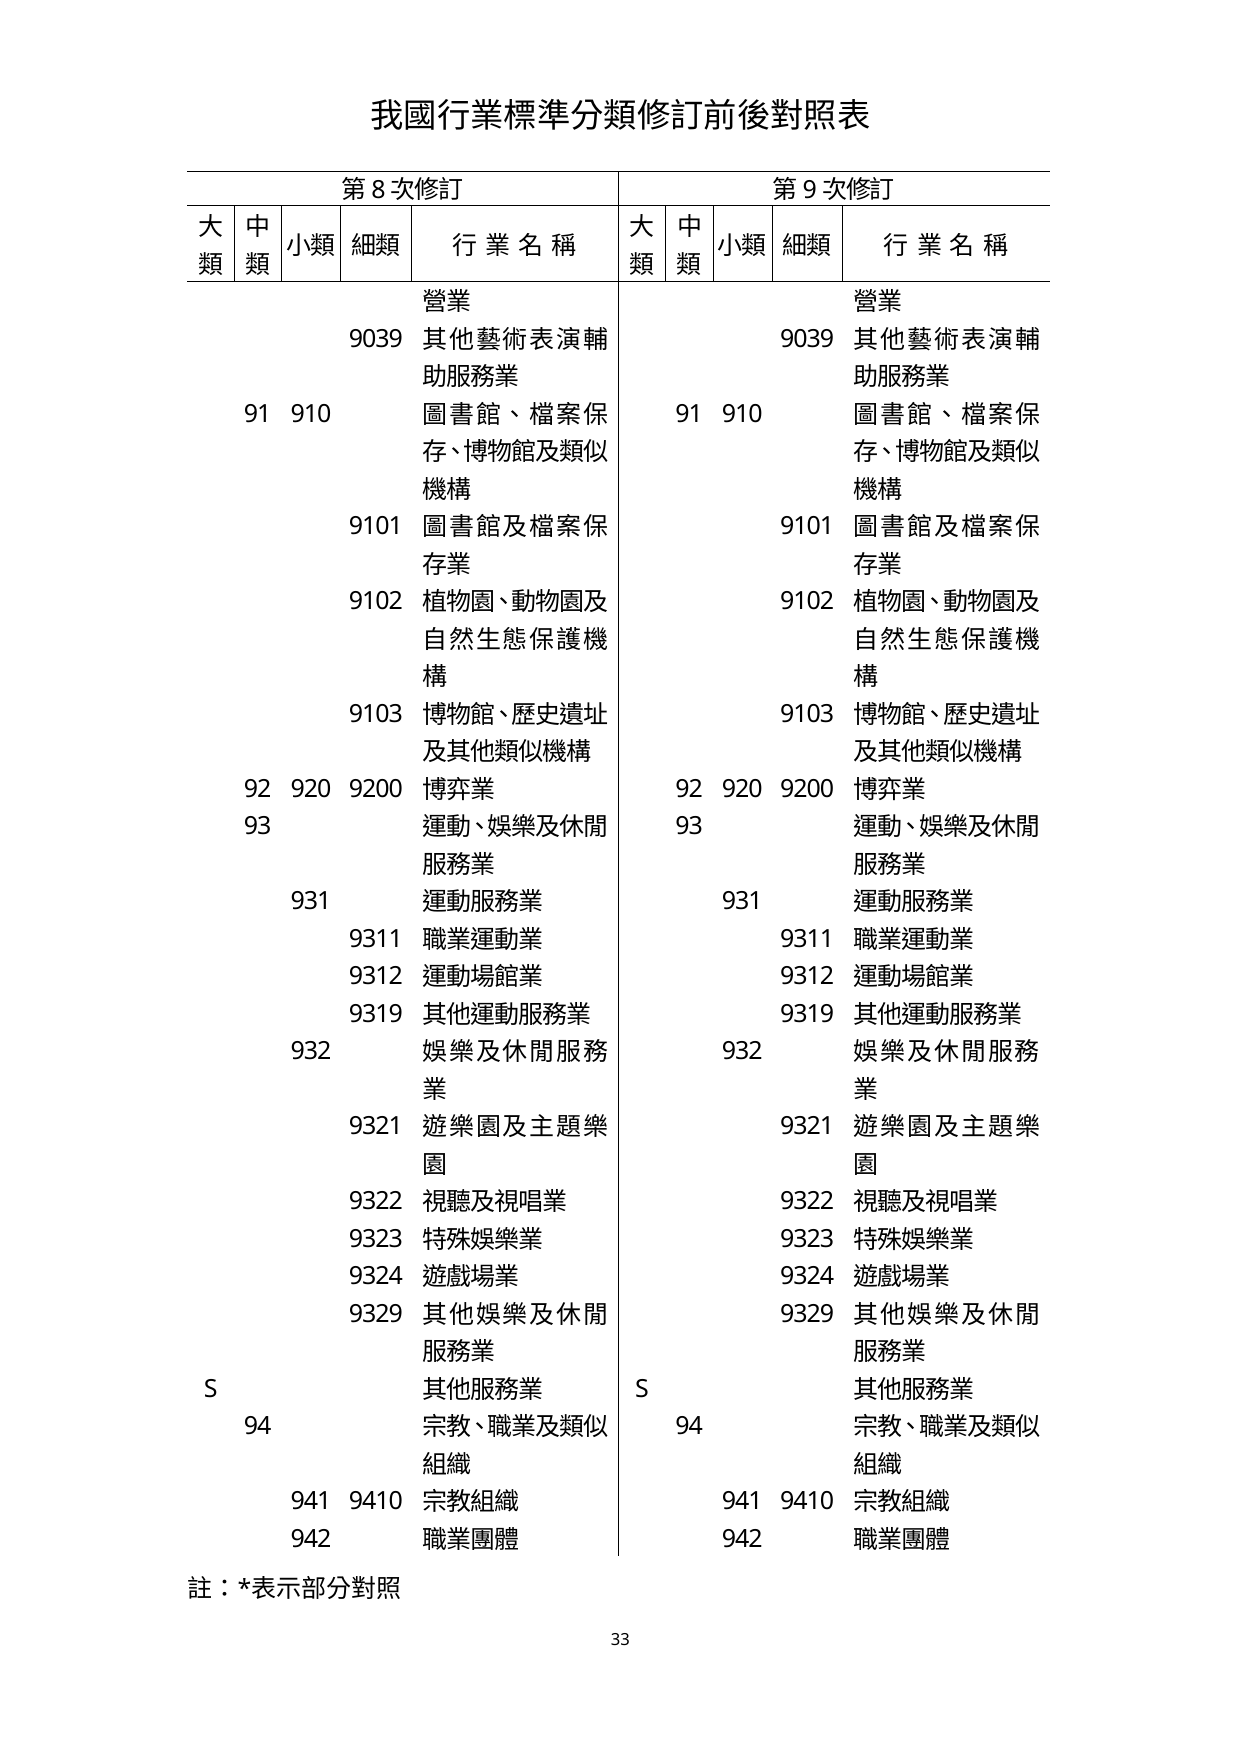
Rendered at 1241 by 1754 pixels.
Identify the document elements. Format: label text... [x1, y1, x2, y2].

table_cell [187, 694, 234, 769]
table_cell [234, 919, 282, 956]
table_cell [282, 319, 341, 394]
table_cell 其他娛樂及休閒服務業 [412, 1294, 618, 1369]
table_cell [619, 506, 666, 581]
table_cell 9322 [341, 1181, 412, 1219]
table_cell 博物館、歷史遺址及其他類似機構 [843, 694, 1050, 769]
table_cell [666, 1256, 713, 1294]
table_cell 博物館、歷史遺址及其他類似機構 [412, 694, 618, 769]
table_cell [282, 282, 341, 319]
table_cell [666, 282, 713, 319]
table_cell 其他運動服務業 [843, 994, 1050, 1031]
table_cell 細類 [773, 206, 842, 281]
table_cell 博弈業 [412, 769, 618, 806]
table_cell [187, 1219, 234, 1256]
table_cell 植物園、動物園及自然生態保護機構 [412, 581, 618, 694]
table_cell [619, 956, 666, 994]
table_cell 其他運動服務業 [412, 994, 618, 1031]
table_cell [234, 282, 282, 319]
table_cell [341, 394, 412, 506]
table_cell [772, 1369, 843, 1406]
table_cell 營業 [412, 282, 618, 319]
table_cell [619, 282, 666, 319]
table_cell [666, 694, 713, 769]
table_cell 92 [234, 769, 282, 806]
table_cell 遊樂園及主題樂園 [412, 1106, 618, 1181]
table_cell [713, 806, 772, 881]
table_cell 9329 [772, 1294, 843, 1369]
table_cell [234, 881, 282, 919]
table_cell [619, 1519, 666, 1556]
table_cell [341, 1031, 412, 1106]
table_cell [282, 694, 341, 769]
table_cell [187, 1481, 234, 1519]
table_cell 931 [282, 881, 341, 919]
table_cell 9101 [341, 506, 412, 581]
table_cell [772, 282, 843, 319]
table_cell 營業 [843, 282, 1050, 319]
table_cell [282, 956, 341, 994]
table_header 第8次修訂 [187, 172, 618, 205]
table_cell [619, 694, 666, 769]
table_cell 91 [234, 394, 282, 506]
table_cell [282, 1256, 341, 1294]
table_cell [713, 1256, 772, 1294]
table_cell [282, 919, 341, 956]
table_cell [619, 994, 666, 1031]
table_cell 9324 [772, 1256, 843, 1294]
table_cell [341, 1519, 412, 1556]
table_cell [666, 1031, 713, 1106]
table_cell [282, 806, 341, 881]
table_cell [772, 1031, 843, 1106]
table_cell [187, 1106, 234, 1181]
table_cell 博弈業 [843, 769, 1050, 806]
table_cell [187, 994, 234, 1031]
table_cell [187, 919, 234, 956]
table_cell [713, 1219, 772, 1256]
table_cell S [619, 1369, 666, 1406]
table_cell 宗教、職業及類似組織 [412, 1406, 618, 1481]
table_cell 圖書館及檔案保存業 [843, 506, 1050, 581]
table_cell [282, 1369, 341, 1406]
table_cell [234, 994, 282, 1031]
table_cell [713, 956, 772, 994]
table_cell 9102 [341, 581, 412, 694]
table_cell [187, 1031, 234, 1106]
table_cell [234, 1181, 282, 1219]
table_cell [341, 1369, 412, 1406]
table_cell 行 業 名 稱 [843, 206, 1050, 281]
table_cell 運動、娛樂及休閒服務業 [843, 806, 1050, 881]
table_cell [713, 1294, 772, 1369]
table_cell 9102 [772, 581, 843, 694]
table_cell [619, 1406, 666, 1481]
table_cell [713, 1106, 772, 1181]
table_cell 9410 [772, 1481, 843, 1519]
table_cell 9039 [772, 319, 843, 394]
table_cell 932 [713, 1031, 772, 1106]
table_cell [666, 956, 713, 994]
table_cell [772, 1406, 843, 1481]
table_cell 宗教組織 [412, 1481, 618, 1519]
table_cell 職業運動業 [843, 919, 1050, 956]
table_cell 9103 [341, 694, 412, 769]
table_cell [234, 956, 282, 994]
table_cell [713, 919, 772, 956]
table_cell 942 [282, 1519, 341, 1556]
table_cell 運動、娛樂及休閒服務業 [412, 806, 618, 881]
table_cell 遊戲場業 [412, 1256, 618, 1294]
table_cell [619, 1481, 666, 1519]
table_cell 細類 [341, 206, 411, 281]
table_cell 9103 [772, 694, 843, 769]
table_cell 9200 [341, 769, 412, 806]
table_cell [187, 1406, 234, 1481]
table_cell 9321 [772, 1106, 843, 1181]
table_cell [772, 1519, 843, 1556]
table_cell [619, 1294, 666, 1369]
table_cell 91 [666, 394, 713, 506]
table_cell [772, 806, 843, 881]
table_cell 娛樂及休閒服務業 [412, 1031, 618, 1106]
table_cell [341, 806, 412, 881]
table_cell 9410 [341, 1481, 412, 1519]
table_cell 93 [234, 806, 282, 881]
table_cell [772, 394, 843, 506]
table_cell 植物園、動物園及自然生態保護機構 [843, 581, 1050, 694]
table_cell [282, 994, 341, 1031]
table_cell [666, 1481, 713, 1519]
table_cell [619, 394, 666, 506]
table_cell [234, 1369, 282, 1406]
table_cell [234, 1519, 282, 1556]
table_header 第9次修訂 [619, 172, 1050, 205]
table_cell [234, 1294, 282, 1369]
table_cell 其他藝術表演輔助服務業 [843, 319, 1050, 394]
table_cell [713, 581, 772, 694]
table_cell 9329 [341, 1294, 412, 1369]
table_cell 94 [234, 1406, 282, 1481]
table_cell [282, 1181, 341, 1219]
table_cell 9039 [341, 319, 412, 394]
table_cell 9311 [341, 919, 412, 956]
table_cell [187, 581, 234, 694]
table_cell [619, 1106, 666, 1181]
table_cell 特殊娛樂業 [843, 1219, 1050, 1256]
table_cell [234, 1481, 282, 1519]
table_cell 94 [666, 1406, 713, 1481]
table_cell [713, 1369, 772, 1406]
table_cell [234, 319, 282, 394]
table_cell [666, 1219, 713, 1256]
table_cell [619, 1256, 666, 1294]
table_cell 920 [282, 769, 341, 806]
table_cell [619, 1031, 666, 1106]
table_cell [282, 581, 341, 694]
table_cell 9312 [772, 956, 843, 994]
table_cell [282, 1406, 341, 1481]
table_cell S [187, 1369, 234, 1406]
table_cell 9324 [341, 1256, 412, 1294]
table_cell 遊樂園及主題樂園 [843, 1106, 1050, 1181]
table_cell [666, 506, 713, 581]
table_cell 運動場館業 [843, 956, 1050, 994]
table_cell [234, 506, 282, 581]
table_cell [187, 806, 234, 881]
table_cell 職業團體 [843, 1519, 1050, 1556]
table_cell [234, 1219, 282, 1256]
table_cell [713, 1406, 772, 1481]
table_cell 9323 [341, 1219, 412, 1256]
table_cell 運動場館業 [412, 956, 618, 994]
table_cell 運動服務業 [843, 881, 1050, 919]
table_cell [713, 994, 772, 1031]
table_cell [619, 881, 666, 919]
table_cell [619, 319, 666, 394]
table_cell [187, 881, 234, 919]
table_cell 910 [713, 394, 772, 506]
table_cell [619, 1219, 666, 1256]
table_cell [666, 994, 713, 1031]
table_cell 行 業 名 稱 [412, 206, 618, 281]
table_cell 92 [666, 769, 713, 806]
table_cell 運動服務業 [412, 881, 618, 919]
table_cell [713, 694, 772, 769]
table_cell [666, 919, 713, 956]
table_cell [666, 1106, 713, 1181]
table_cell 932 [282, 1031, 341, 1106]
table_cell 9312 [341, 956, 412, 994]
table_cell 9311 [772, 919, 843, 956]
table_cell 遊戲場業 [843, 1256, 1050, 1294]
table_cell 910 [282, 394, 341, 506]
table_cell [341, 1406, 412, 1481]
table_cell 圖書館、檔案保存、博物館及類似機構 [843, 394, 1050, 506]
table_cell [282, 1106, 341, 1181]
table_cell 93 [666, 806, 713, 881]
table_cell [187, 1294, 234, 1369]
table_cell [187, 1256, 234, 1294]
table_cell [666, 881, 713, 919]
table_cell 920 [713, 769, 772, 806]
table_cell 中類 [235, 206, 281, 281]
table_cell [666, 1181, 713, 1219]
table_cell [234, 1256, 282, 1294]
table_cell 職業團體 [412, 1519, 618, 1556]
table_cell [666, 581, 713, 694]
table_cell [619, 806, 666, 881]
table_cell [713, 1181, 772, 1219]
table_cell [187, 282, 234, 319]
table_cell 職業運動業 [412, 919, 618, 956]
table_cell 9319 [341, 994, 412, 1031]
table_cell [282, 1219, 341, 1256]
table_cell [341, 282, 412, 319]
table_cell [772, 881, 843, 919]
table_cell 931 [713, 881, 772, 919]
table_cell 9319 [772, 994, 843, 1031]
table_cell 視聽及視唱業 [843, 1181, 1050, 1219]
table_cell [341, 881, 412, 919]
table_cell 大類 [187, 206, 234, 281]
table_cell 其他藝術表演輔助服務業 [412, 319, 618, 394]
table_cell [187, 394, 234, 506]
table_cell 娛樂及休閒服務業 [843, 1031, 1050, 1106]
table_cell 視聽及視唱業 [412, 1181, 618, 1219]
table_cell 小類 [714, 206, 772, 281]
table_cell [666, 1519, 713, 1556]
table_cell [713, 506, 772, 581]
table_cell [187, 319, 234, 394]
table_cell 9322 [772, 1181, 843, 1219]
table_cell [713, 282, 772, 319]
table_cell [619, 919, 666, 956]
table_cell 宗教組織 [843, 1481, 1050, 1519]
table_cell [187, 769, 234, 806]
table_cell 942 [713, 1519, 772, 1556]
table_cell 其他娛樂及休閒服務業 [843, 1294, 1050, 1369]
table_cell [234, 1106, 282, 1181]
table_cell 特殊娛樂業 [412, 1219, 618, 1256]
table_cell 9200 [772, 769, 843, 806]
table_cell [282, 1294, 341, 1369]
table_cell 小類 [282, 206, 340, 281]
table_cell 圖書館、檔案保存、博物館及類似機構 [412, 394, 618, 506]
table_cell [619, 769, 666, 806]
table_cell 9321 [341, 1106, 412, 1181]
table_cell [666, 1369, 713, 1406]
table_cell [619, 581, 666, 694]
table_cell 中類 [666, 206, 713, 281]
table_cell [666, 319, 713, 394]
table_cell [713, 319, 772, 394]
table_cell 其他服務業 [843, 1369, 1050, 1406]
table_cell [187, 956, 234, 994]
table_cell 941 [282, 1481, 341, 1519]
table_cell [666, 1294, 713, 1369]
table_cell 9101 [772, 506, 843, 581]
table_cell [187, 1181, 234, 1219]
table_cell [619, 1181, 666, 1219]
table_cell [187, 506, 234, 581]
table_cell 大類 [619, 206, 665, 281]
table_cell [234, 1031, 282, 1106]
table_cell [234, 694, 282, 769]
table_cell 宗教、職業及類似組織 [843, 1406, 1050, 1481]
table_cell 圖書館及檔案保存業 [412, 506, 618, 581]
table_cell [282, 506, 341, 581]
table_cell [187, 1519, 234, 1556]
table_cell 其他服務業 [412, 1369, 618, 1406]
table_cell [234, 581, 282, 694]
table_cell 9323 [772, 1219, 843, 1256]
table_cell 941 [713, 1481, 772, 1519]
